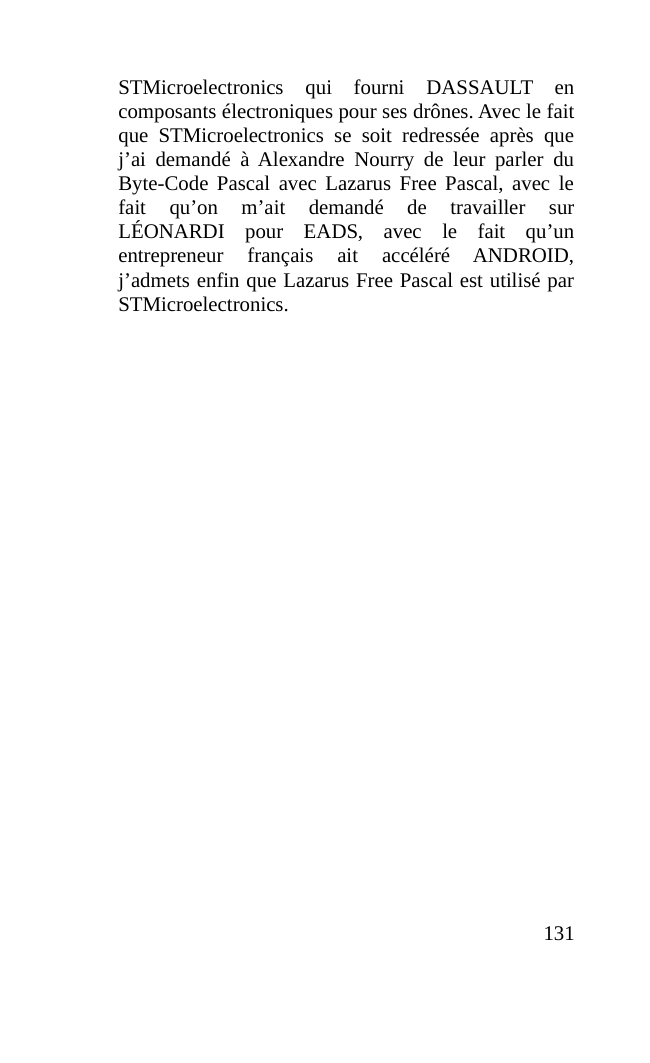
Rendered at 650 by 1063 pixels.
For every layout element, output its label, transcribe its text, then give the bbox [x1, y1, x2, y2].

text STMicroelectronics qui fourni DASSAULT en composants électroniques pour ses drônes. Avec le fait que STMicroelectronics se soit redressée après que j’ai demandé à Alexandre Nourry de leur parler du Byte-Code Pascal avec Lazarus Free Pascal, avec le fait qu’on m’ait demandé de travailler sur LÉONARDI pour EADS, avec le fait qu’un entrepreneur français ait accéléré ANDROID, j’admets enfin que Lazarus Free Pascal est utilisé par STMicroelectronics. [118, 75, 574, 316]
